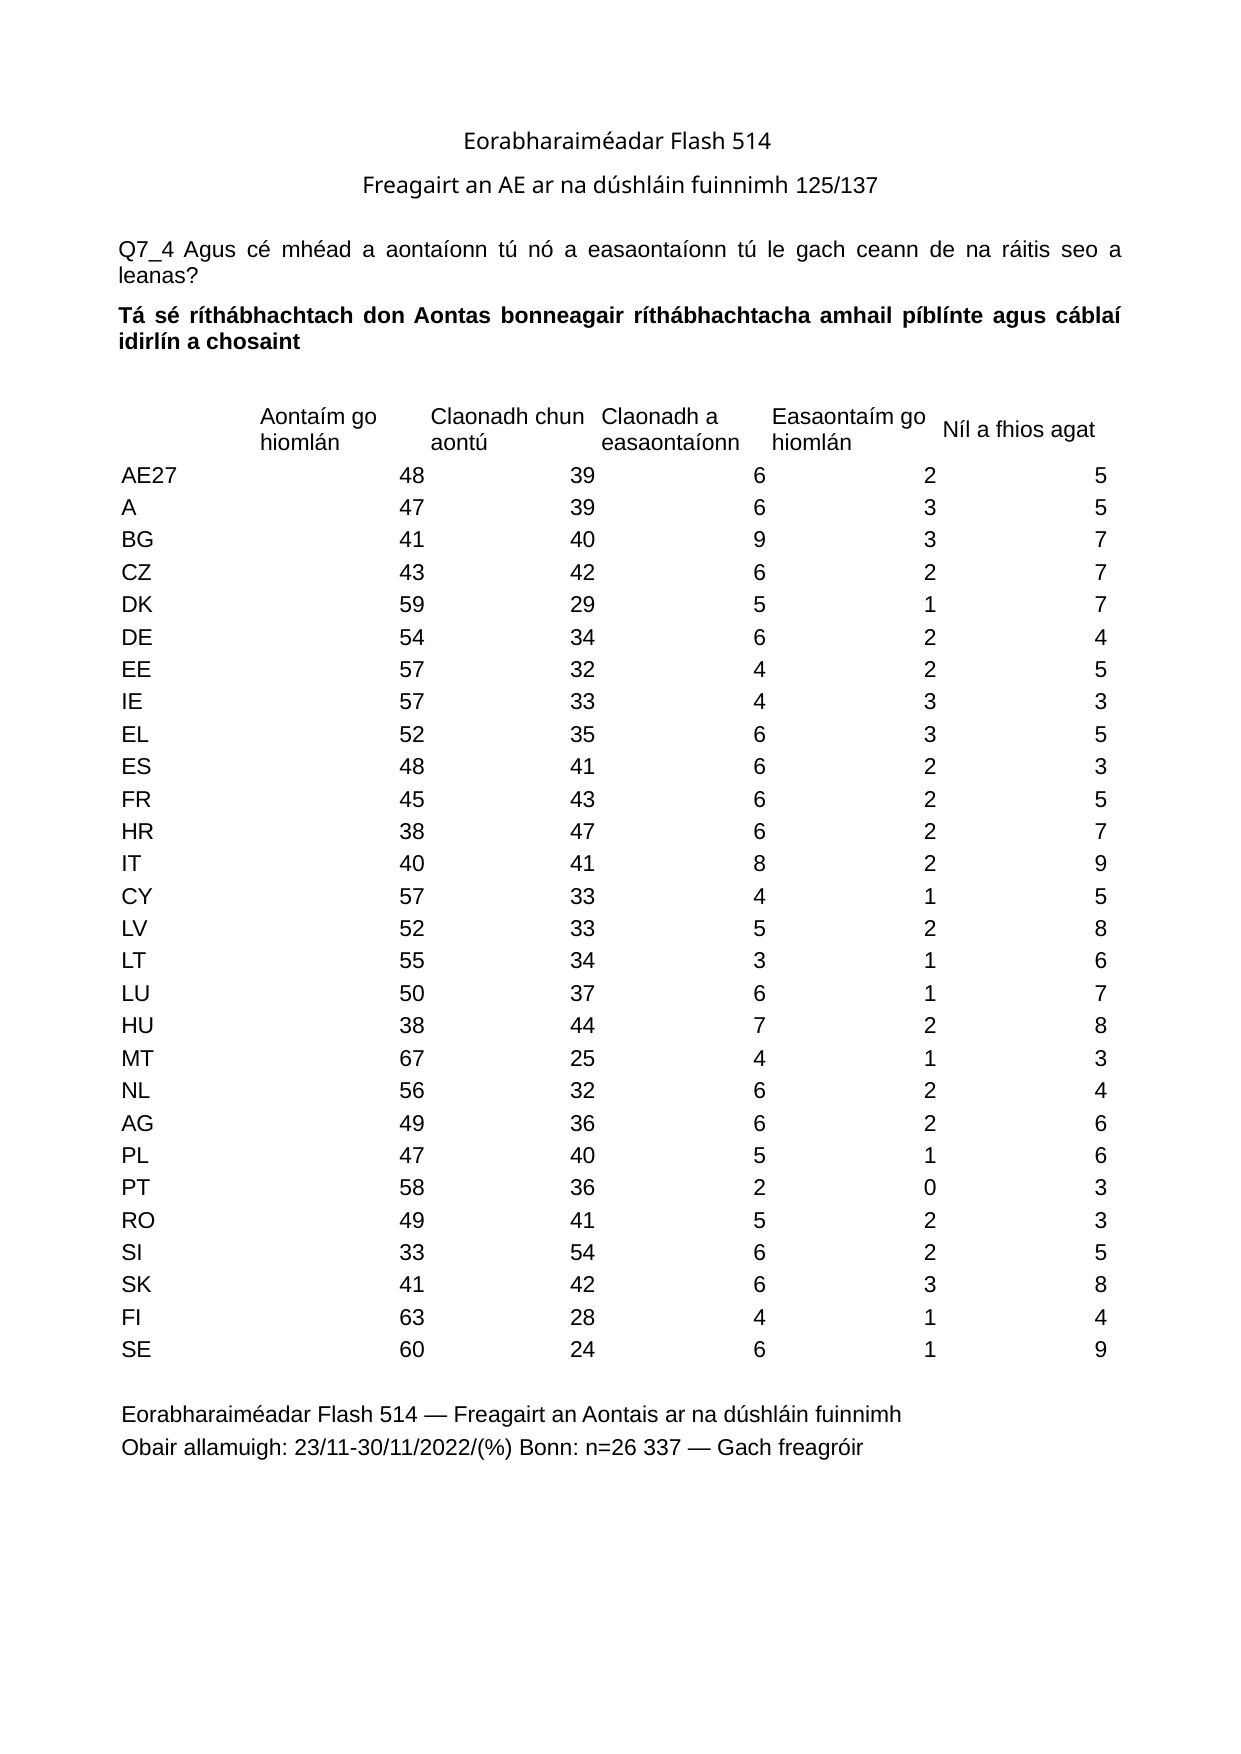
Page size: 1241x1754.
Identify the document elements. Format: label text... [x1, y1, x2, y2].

table_cell EE [118, 653, 257, 685]
table_cell 56 [257, 1074, 427, 1106]
table_cell 41 [428, 1204, 598, 1236]
table_header Easaontaím go hiomlán [769, 400, 939, 458]
table_cell 67 [257, 1042, 427, 1074]
table_cell 57 [257, 653, 427, 685]
table_cell 6 [939, 1106, 1110, 1139]
table_cell 2 [769, 1204, 939, 1236]
table_cell 7 [939, 556, 1110, 588]
table_cell 33 [428, 912, 598, 944]
table_cell 1 [769, 880, 939, 912]
table_cell 42 [428, 556, 598, 588]
table_cell 9 [939, 847, 1110, 880]
table_cell 5 [598, 1139, 769, 1171]
table_cell 41 [428, 750, 598, 782]
table_cell 32 [428, 653, 598, 685]
table_cell 33 [428, 880, 598, 912]
table_cell 28 [428, 1301, 598, 1333]
table_cell 6 [598, 1106, 769, 1139]
table_cell 5 [939, 459, 1110, 491]
table_cell Obair allamuigh: 23/11-30/11/2022/(%) Bonn: n=26 337 — Gach freagróir [118, 1430, 1110, 1463]
table_cell 43 [257, 556, 427, 588]
table_cell 3 [769, 523, 939, 556]
table_cell 2 [769, 556, 939, 588]
table_cell [598, 1366, 769, 1398]
table_cell 45 [257, 783, 427, 815]
table_cell CY [118, 880, 257, 912]
table_header [118, 400, 257, 458]
table_cell A [118, 491, 257, 523]
table_cell 3 [939, 750, 1110, 782]
table_cell 48 [257, 750, 427, 782]
table_cell 33 [257, 1236, 427, 1268]
table_cell 6 [598, 783, 769, 815]
table_cell 6 [598, 556, 769, 588]
table_cell 4 [939, 621, 1110, 653]
table_cell 4 [598, 653, 769, 685]
table_cell 5 [939, 653, 1110, 685]
table_cell 6 [598, 750, 769, 782]
table_cell 2 [769, 459, 939, 491]
table_cell 39 [428, 491, 598, 523]
table_cell 44 [428, 1009, 598, 1042]
table_cell 57 [257, 880, 427, 912]
table_cell [118, 1366, 257, 1398]
table_cell CZ [118, 556, 257, 588]
table_cell FR [118, 783, 257, 815]
table_cell 9 [939, 1333, 1110, 1366]
table_cell 2 [769, 1106, 939, 1139]
table_cell 47 [257, 1139, 427, 1171]
table_cell 3 [769, 491, 939, 523]
table_cell 3 [939, 1204, 1110, 1236]
table_cell 38 [257, 815, 427, 847]
table_cell DE [118, 621, 257, 653]
table_cell 35 [428, 718, 598, 750]
table_cell 1 [769, 977, 939, 1009]
table_cell 34 [428, 621, 598, 653]
table_cell PT [118, 1171, 257, 1204]
table_cell 41 [257, 523, 427, 556]
table_cell SK [118, 1269, 257, 1301]
table_cell [257, 1366, 427, 1398]
table_cell 7 [939, 523, 1110, 556]
table_cell 5 [939, 1236, 1110, 1268]
table_cell HR [118, 815, 257, 847]
table_cell 25 [428, 1042, 598, 1074]
table_cell 40 [428, 1139, 598, 1171]
table_cell 2 [769, 750, 939, 782]
table_cell 5 [598, 912, 769, 944]
table_cell 7 [939, 977, 1110, 1009]
table_cell 36 [428, 1171, 598, 1204]
table_cell 63 [257, 1301, 427, 1333]
table_header Claonadh a easaontaíonn [598, 400, 769, 458]
table_cell 40 [257, 847, 427, 880]
table_cell 2 [769, 1074, 939, 1106]
table_cell 29 [428, 588, 598, 621]
table_cell 1 [769, 588, 939, 621]
table_cell 59 [257, 588, 427, 621]
table_cell 3 [769, 685, 939, 718]
table_cell 37 [428, 977, 598, 1009]
table_cell 3 [939, 1171, 1110, 1204]
table_cell 7 [939, 588, 1110, 621]
table_cell 5 [939, 718, 1110, 750]
table_cell 9 [598, 523, 769, 556]
table_cell Eorabharaiméadar Flash 514 — Freagairt an Aontais ar na dúshláin fuinnimh [118, 1398, 1110, 1430]
table_header Claonadh chun aontú [428, 400, 598, 458]
table_cell 8 [939, 1009, 1110, 1042]
table_cell AE27 [118, 459, 257, 491]
table_cell 40 [428, 523, 598, 556]
table_cell BG [118, 523, 257, 556]
text Q7_4 Agus cé mhéad a aontaíonn tú nó a easaontaíonn tú le gach ceann de na ráitis seo a leanas? [118, 236, 1122, 289]
table_cell 32 [428, 1074, 598, 1106]
table_cell 4 [598, 685, 769, 718]
table_cell 60 [257, 1333, 427, 1366]
table_cell 5 [939, 880, 1110, 912]
table_cell 33 [428, 685, 598, 718]
table_cell 6 [598, 977, 769, 1009]
table_cell 6 [598, 815, 769, 847]
table_cell HU [118, 1009, 257, 1042]
table_cell 0 [769, 1171, 939, 1204]
table_cell SI [118, 1236, 257, 1268]
table_cell 4 [939, 1301, 1110, 1333]
table_cell 5 [939, 783, 1110, 815]
table_cell 2 [769, 815, 939, 847]
table_cell 52 [257, 718, 427, 750]
table_cell AG [118, 1106, 257, 1139]
table_cell 39 [428, 459, 598, 491]
table_cell LT [118, 945, 257, 977]
table_cell DK [118, 588, 257, 621]
table_cell 2 [769, 653, 939, 685]
table_cell 43 [428, 783, 598, 815]
table_cell 4 [598, 1301, 769, 1333]
text Tá sé ríthábhachtach don Aontas bonneagair ríthábhachtacha amhail píblínte agus cáblaí idirlín a chosaint [118, 302, 1122, 354]
table_cell 2 [769, 1236, 939, 1268]
table_cell 6 [598, 1269, 769, 1301]
table_cell MT [118, 1042, 257, 1074]
table_cell 1 [769, 1042, 939, 1074]
table_cell 6 [598, 1236, 769, 1268]
table_cell 7 [939, 815, 1110, 847]
table_cell 6 [598, 491, 769, 523]
table_cell 57 [257, 685, 427, 718]
table_cell 3 [769, 718, 939, 750]
table_cell 8 [939, 912, 1110, 944]
table_cell 41 [257, 1269, 427, 1301]
table_cell 6 [598, 718, 769, 750]
table_cell 48 [257, 459, 427, 491]
table_cell 1 [769, 1139, 939, 1171]
table_cell 2 [769, 1009, 939, 1042]
table_cell 47 [257, 491, 427, 523]
table_cell 5 [939, 491, 1110, 523]
table_cell 55 [257, 945, 427, 977]
table_cell 6 [939, 1139, 1110, 1171]
table_cell 2 [769, 783, 939, 815]
table_cell 42 [428, 1269, 598, 1301]
table_cell 47 [428, 815, 598, 847]
table_cell FI [118, 1301, 257, 1333]
table_cell 54 [428, 1236, 598, 1268]
table_cell 4 [598, 880, 769, 912]
table_cell IE [118, 685, 257, 718]
table_cell SE [118, 1333, 257, 1366]
table_cell RO [118, 1204, 257, 1236]
table_cell 1 [769, 1333, 939, 1366]
table_cell 41 [428, 847, 598, 880]
table_cell 4 [939, 1074, 1110, 1106]
table_cell 2 [769, 912, 939, 944]
table_cell ES [118, 750, 257, 782]
table_cell 2 [769, 621, 939, 653]
table_header Aontaím go hiomlán [257, 400, 427, 458]
table_cell 2 [769, 847, 939, 880]
table_cell [428, 1366, 598, 1398]
table_cell 3 [769, 1269, 939, 1301]
table_cell 6 [598, 1074, 769, 1106]
table_cell 6 [598, 459, 769, 491]
table_cell 38 [257, 1009, 427, 1042]
table_cell 4 [598, 1042, 769, 1074]
table_cell PL [118, 1139, 257, 1171]
table_cell 50 [257, 977, 427, 1009]
table_cell 2 [598, 1171, 769, 1204]
table_cell 24 [428, 1333, 598, 1366]
table_cell 5 [598, 588, 769, 621]
table_cell 3 [939, 685, 1110, 718]
table_cell 1 [769, 945, 939, 977]
table_cell 36 [428, 1106, 598, 1139]
table_cell LU [118, 977, 257, 1009]
table_cell 49 [257, 1106, 427, 1139]
table_cell 3 [598, 945, 769, 977]
table_cell IT [118, 847, 257, 880]
table_cell [769, 1366, 939, 1398]
table_cell 58 [257, 1171, 427, 1204]
table_cell 34 [428, 945, 598, 977]
table_cell 7 [598, 1009, 769, 1042]
table_header Níl a fhios agat [939, 400, 1110, 458]
table_cell 54 [257, 621, 427, 653]
table_cell [939, 1366, 1110, 1398]
table_cell 6 [598, 621, 769, 653]
table_cell 3 [939, 1042, 1110, 1074]
table_cell NL [118, 1074, 257, 1106]
table_cell 49 [257, 1204, 427, 1236]
table_cell 52 [257, 912, 427, 944]
table_cell 5 [598, 1204, 769, 1236]
table_cell LV [118, 912, 257, 944]
table_cell 8 [598, 847, 769, 880]
table_cell 6 [598, 1333, 769, 1366]
table_cell 6 [939, 945, 1110, 977]
table_cell 8 [939, 1269, 1110, 1301]
table_cell EL [118, 718, 257, 750]
table_cell 1 [769, 1301, 939, 1333]
